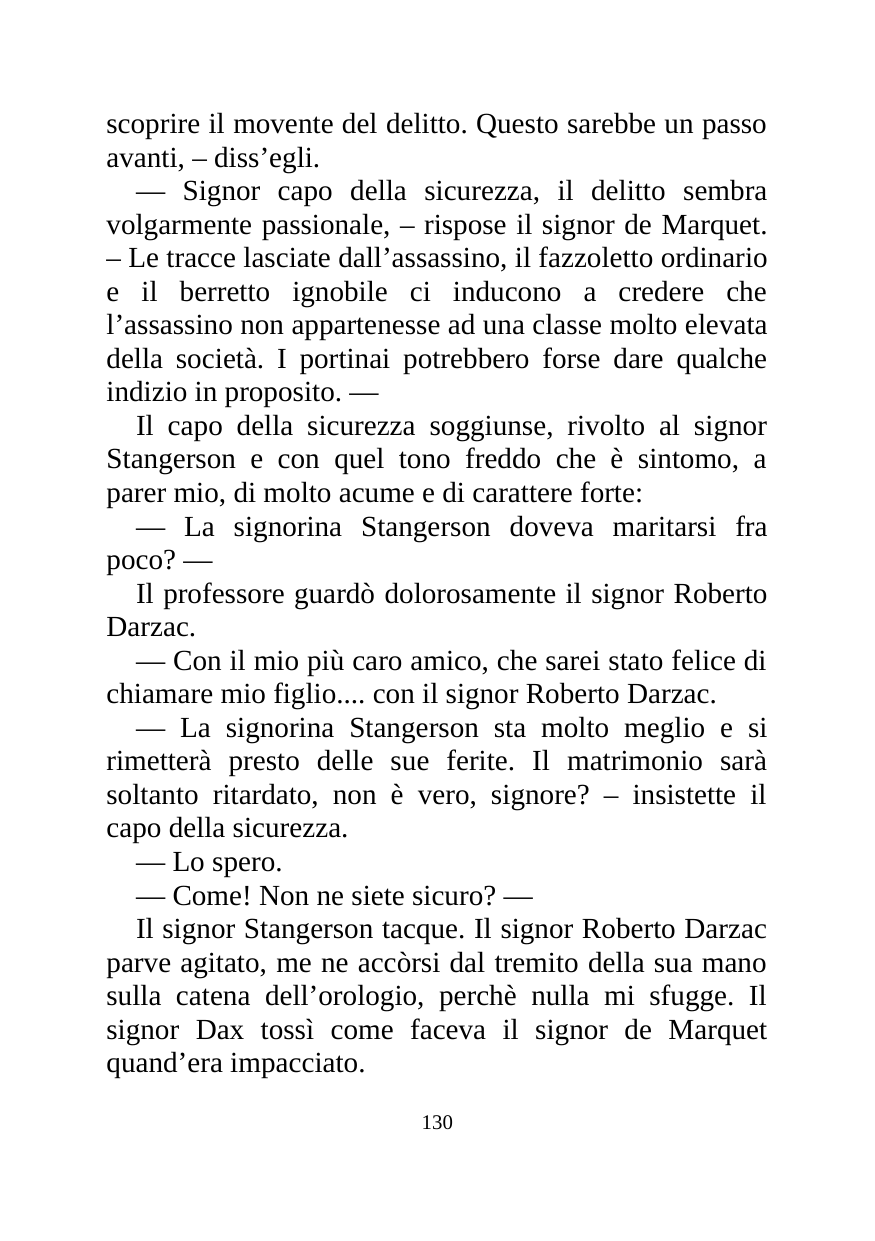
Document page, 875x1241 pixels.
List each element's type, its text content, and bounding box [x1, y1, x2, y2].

text Il capo della sicurezza soggiunse, rivolto al signor Stangerson e con quel tono freddo che è sintomo, a parer mio, di molto acume e di carattere forte: [106, 408, 768, 509]
text scoprire il movente del delitto. Questo sarebbe un passo avanti, – diss’egli. [106, 106, 768, 173]
text Il signor Stangerson tacque. Il signor Roberto Darzac parve agitato, me ne accòrsi dal tremito della sua mano sulla catena dell’orologio, perchè nulla mi sfugge. Il signor Dax tossì come faceva il signor de Marquet quand’era impacciato. [106, 911, 768, 1079]
text — Come! Non ne siete sicuro? — [106, 878, 768, 911]
text — La signorina Stangerson doveva maritarsi fra poco? — [106, 509, 768, 576]
text Il professore guardò dolorosamente il signor Roberto Darzac. [106, 576, 768, 643]
text — Con il mio più caro amico, che sarei stato felice di chiamare mio figlio.... con il signor Roberto Darzac. [106, 643, 768, 710]
text — Lo spero. [106, 844, 768, 878]
text — La signorina Stangerson sta molto meglio e si rimetterà presto delle sue ferite. Il matrimonio sarà soltanto ritardato, non è vero, signore? – insistette il capo della sicurezza. [106, 710, 768, 844]
text — Signor capo della sicurezza, il delitto sembra volgarmente passionale, – rispose il signor de Marquet. – Le tracce lasciate dall’assassino, il fazzoletto ordinario e il berretto ignobile ci inducono a credere che l’assassino non appartenesse ad una classe molto elevata della società. I portinai potrebbero forse dare qualche indizio in proposito. — [106, 173, 768, 408]
